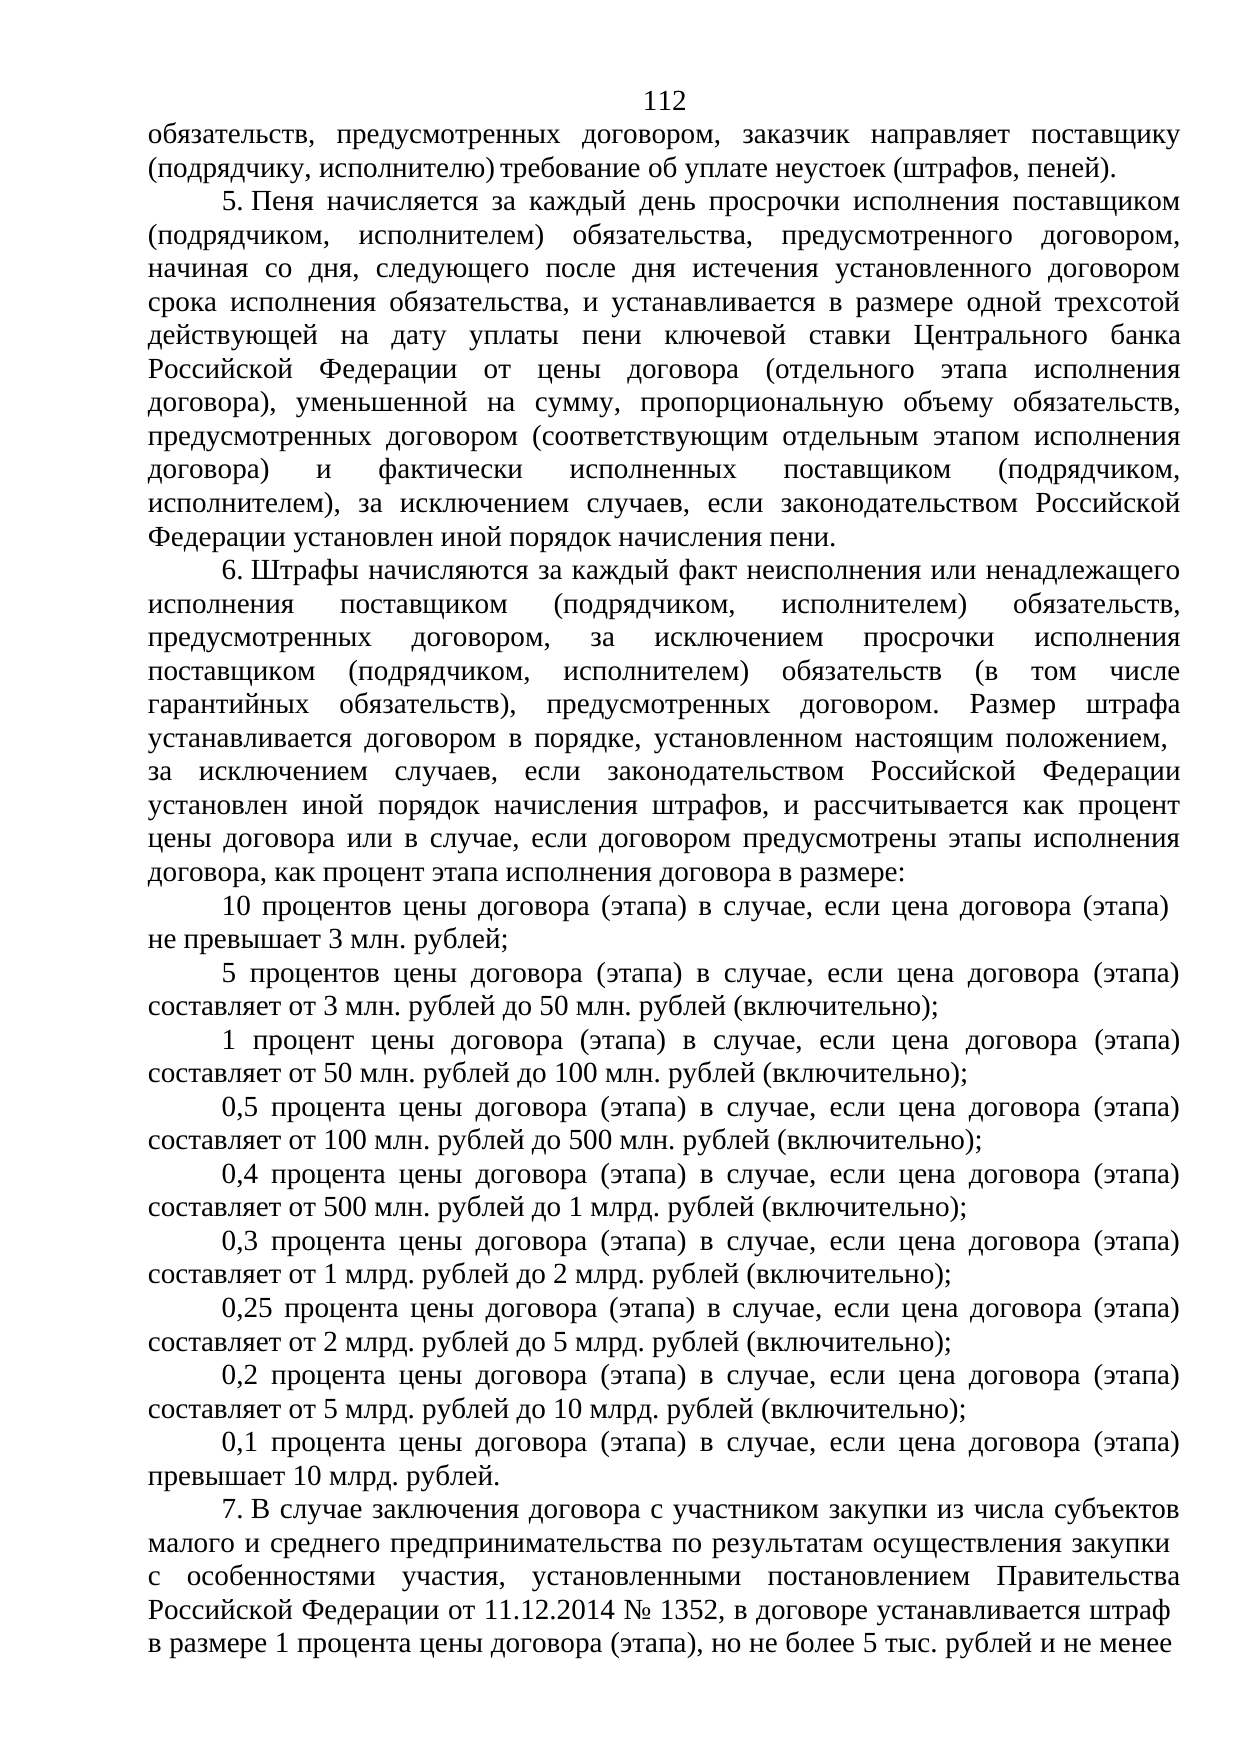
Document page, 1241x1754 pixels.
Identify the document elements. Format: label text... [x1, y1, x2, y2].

text 0,5 процента цены договора (этапа) в случае, если цена договора (этапа) составляет от 100 млн. рублей до 500 млн. рублей (включительно); [148, 1089, 1181, 1156]
text 5 процентов цены договора (этапа) в случае, если цена договора (этапа) составляет от 3 млн. рублей до 50 млн. рублей (включительно); [148, 955, 1181, 1022]
text 0,25 процента цены договора (этапа) в случае, если цена договора (этапа) составляет от 2 млрд. рублей до 5 млрд. рублей (включительно); [148, 1290, 1181, 1357]
text 5. Пеня начисляется за каждый день просрочки исполнения поставщиком (подрядчиком, исполнителем) обязательства, предусмотренного договором, начиная со дня, следующего после дня истечения установленного договором срока исполнения обязательства, и устанавливается в размере одной трехсотой действующей на дату уплаты пени ключевой ставки Центрального банка Российской Федерации от цены договора (отдельного этапа исполнения договора), уменьшенной на сумму, пропорциональную объему обязательств, предусмотренных договором (соответствующим отдельным этапом исполнения договора) и фактически исполненных поставщиком (подрядчиком, исполнителем), за исключением случаев, если законодательством Российской Федерации установлен иной порядок начисления пени. [148, 183, 1181, 552]
text 10 процентов цены договора (этапа) в случае, если цена договора (этапа) не превышает 3 млн. рублей; [148, 888, 1181, 955]
text 1 процент цены договора (этапа) в случае, если цена договора (этапа) составляет от 50 млн. рублей до 100 млн. рублей (включительно); [148, 1022, 1181, 1089]
text обязательств, предусмотренных договором, заказчик направляет поставщику (подрядчику, исполнителю) требование об уплате неустоек (штрафов, пеней). [148, 116, 1181, 183]
text 7. В случае заключения договора с участником закупки из числа субъектов малого и среднего предпринимательства по результатам осуществления закупки с особенностями участия, установленными постановлением Правительства Российской Федерации от 11.12.2014 № 1352, в договоре устанавливается штраф в размере 1 процента цены договора (этапа), но не более 5 тыс. рублей и не менее [148, 1491, 1181, 1659]
text 0,2 процента цены договора (этапа) в случае, если цена договора (этапа) составляет от 5 млрд. рублей до 10 млрд. рублей (включительно); [148, 1357, 1181, 1424]
text 0,4 процента цены договора (этапа) в случае, если цена договора (этапа) составляет от 500 млн. рублей до 1 млрд. рублей (включительно); [148, 1156, 1181, 1223]
text 0,3 процента цены договора (этапа) в случае, если цена договора (этапа) составляет от 1 млрд. рублей до 2 млрд. рублей (включительно); [148, 1223, 1181, 1290]
text 0,1 процента цены договора (этапа) в случае, если цена договора (этапа) превышает 10 млрд. рублей. [148, 1424, 1181, 1491]
text 6. Штрафы начисляются за каждый факт неисполнения или ненадлежащего исполнения поставщиком (подрядчиком, исполнителем) обязательств, предусмотренных договором, за исключением просрочки исполнения поставщиком (подрядчиком, исполнителем) обязательств (в том числе гарантийных обязательств), предусмотренных договором. Размер штрафа устанавливается договором в порядке, установленном настоящим положением, за исключением случаев, если законодательством Российской Федерации установлен иной порядок начисления штрафов, и рассчитывается как процент цены договора или в случае, если договором предусмотрены этапы исполнения договора, как процент этапа исполнения договора в размере: [148, 552, 1181, 888]
